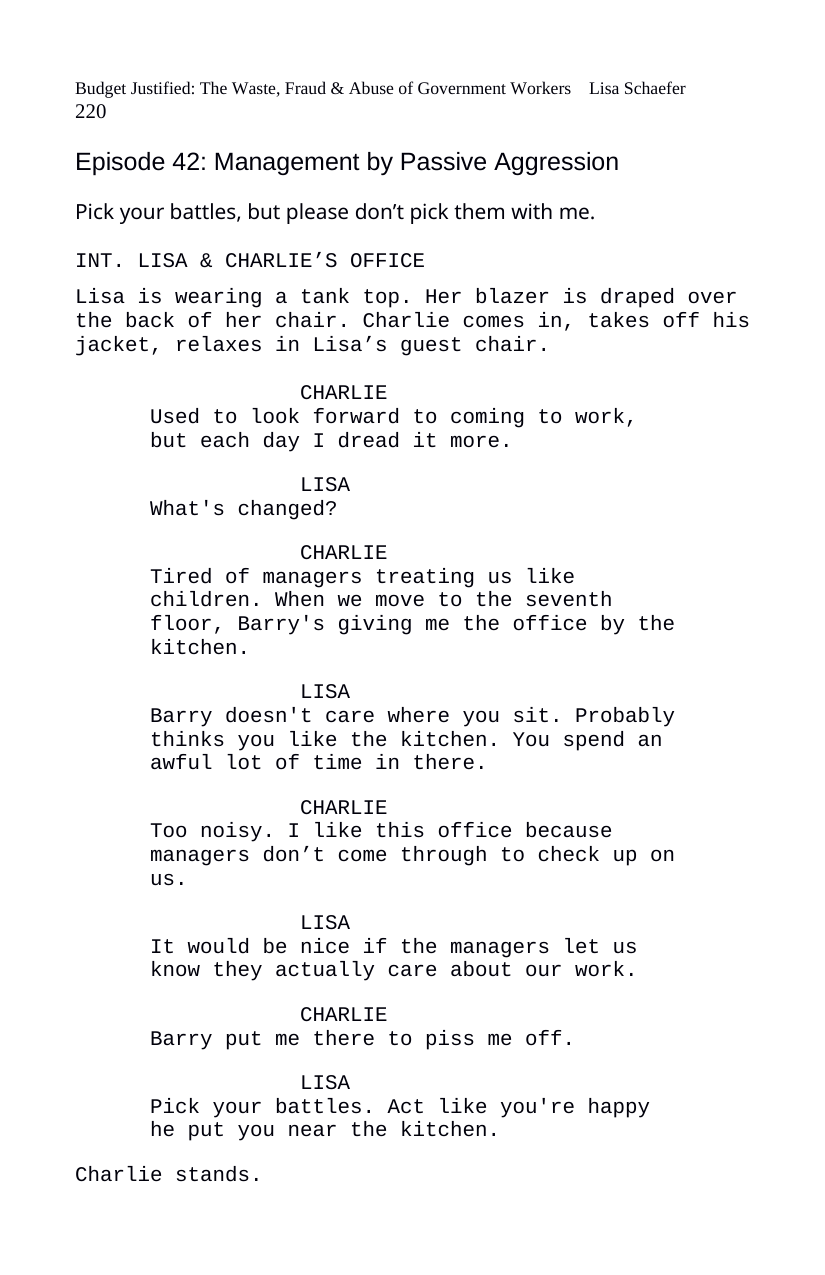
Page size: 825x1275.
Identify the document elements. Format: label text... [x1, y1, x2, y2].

text Tired of managers treating us like children. When we move to the seventh floor, Barry's giving me the office by the kitchen. [150, 566, 675, 660]
subtitle INT. LISA & CHARLIE’S OFFICE [75, 250, 750, 274]
text Used to look forward to coming to work, but each day I dread it more. [150, 406, 675, 453]
text LISA [75, 681, 750, 705]
text What's changed? [150, 498, 675, 521]
text Barry doesn't care where you sit. Probably thinks you like the kitchen. You spend an awful lot of time in there. [150, 705, 675, 776]
text CHARLIE [75, 797, 750, 820]
text LISA [75, 1072, 750, 1096]
text CHARLIE [75, 542, 750, 566]
text Too noisy. I like this office because managers don’t come through to check up on us. [150, 820, 675, 891]
subtitle Episode 42: Management by Passive Aggression [75, 147, 750, 176]
text Lisa is wearing a tank top. Her blazer is draped over the back of her chair. Charlie comes in, takes off his jacket, relaxes in Lisa’s guest chair. [75, 286, 750, 357]
text CHARLIE [75, 382, 750, 406]
text Barry put me there to piss me off. [150, 1027, 675, 1051]
text LISA [75, 912, 750, 936]
text CHARLIE [75, 1004, 750, 1027]
text LISA [75, 474, 750, 498]
text Pick your battles, but please don’t pick them with me. [75, 197, 750, 225]
text Charlie stands. [75, 1164, 750, 1187]
text It would be nice if the managers let us know they actually care about our work. [150, 936, 675, 983]
text Pick your battles. Act like you're happy he put you near the kitchen. [150, 1096, 675, 1143]
